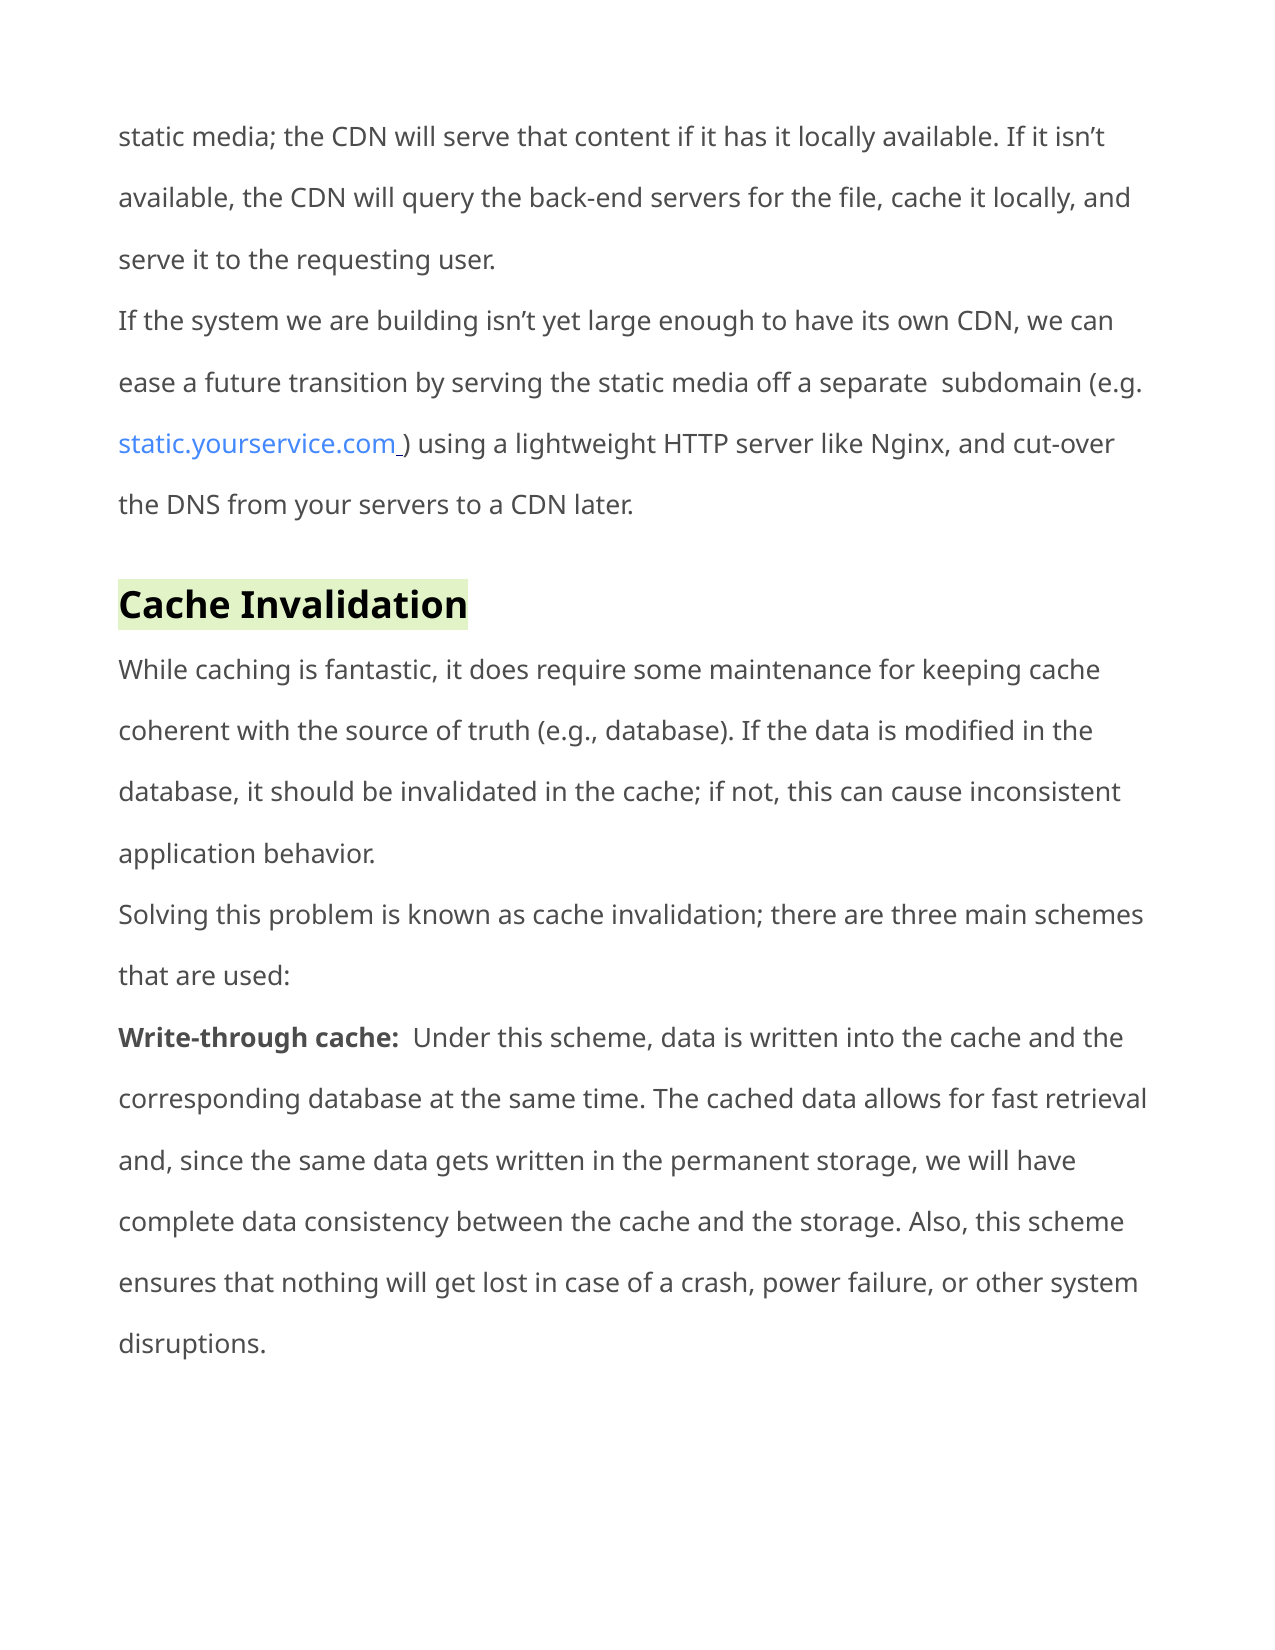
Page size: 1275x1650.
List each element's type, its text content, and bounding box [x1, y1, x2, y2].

text Solving this problem is known as cache invalidation; there are three main schemes that are used: [118, 896, 1157, 993]
text Write-through cache: Under this scheme, data is written into the cache and the corresponding database at the same time. The cached data allows for fast retrieval and, since the same data gets written in the permanent storage, we will have complete data consistency between the cache and the storage. Also, this scheme ensures that nothing will get lost in case of a crash, power failure, or other system disruptions. [118, 1019, 1157, 1362]
subtitle Cache Invalidation [118, 579, 1157, 630]
text static media; the CDN will serve that content if it has it locally available. If it isn’t available, the CDN will query the back-end servers for the file, cache it locally, and serve it to the requesting user. [118, 118, 1157, 277]
text If the system we are building isn’t yet large enough to have its own CDN, we can ease a future transition by serving the static media off a separate subdomain (e.g. static.yourservice.com ) using a lightweight HTTP server like Nginx, and cut-over the DNS from your servers to a CDN later. [118, 302, 1157, 522]
text While caching is fantastic, it does require some maintenance for keeping cache coherent with the source of truth (e.g., database). If the data is modified in the database, it should be invalidated in the cache; if not, this can cause inconsistent application behavior. [118, 651, 1157, 871]
